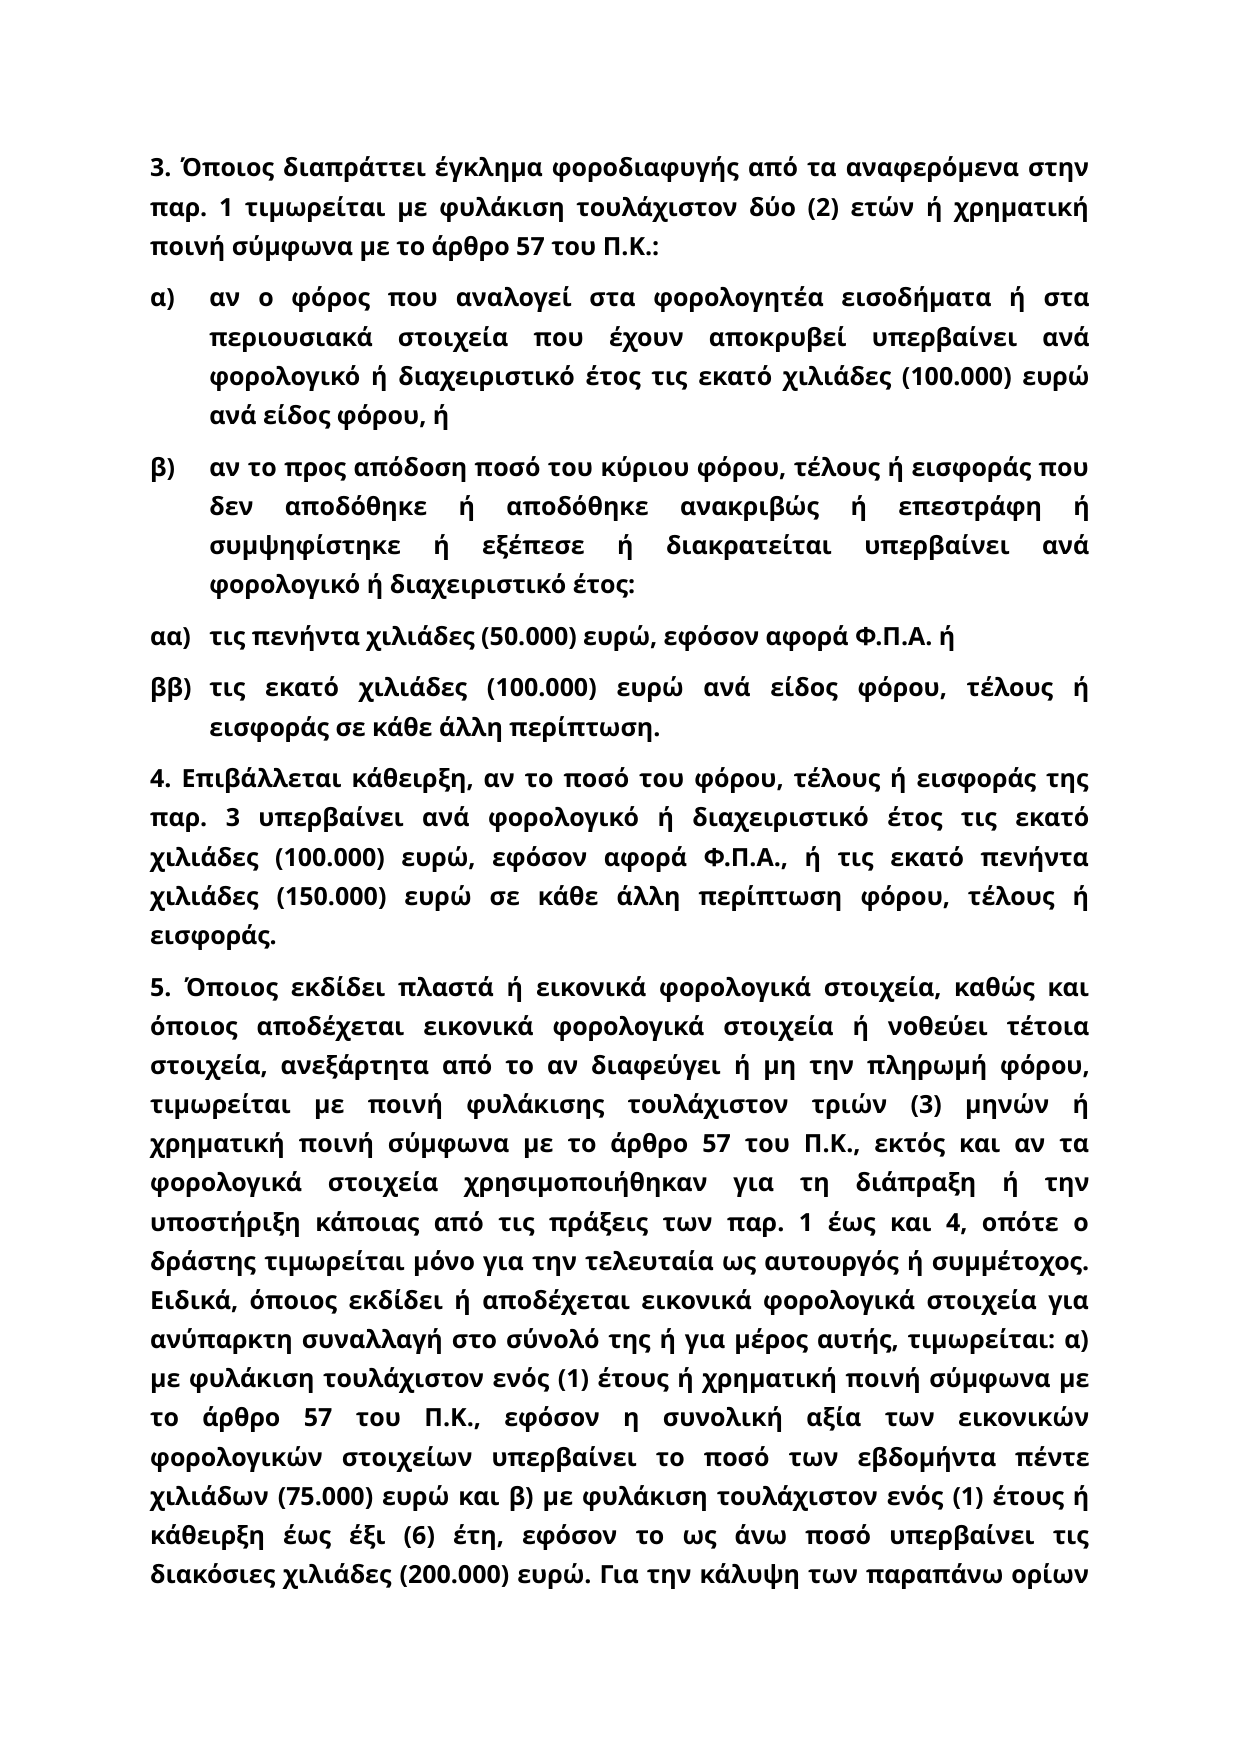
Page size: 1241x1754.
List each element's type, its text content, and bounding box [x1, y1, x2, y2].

list αα) τις πενήντα χιλιάδες (50.000) ευρώ, εφόσον αφορά Φ.Π.Α. ή [150, 618, 1090, 652]
text 3. Όποιος διαπράττει έγκλημα φοροδιαφυγής από τα αναφερόμενα στην παρ. 1 τιμωρείται με φυλάκιση τουλάχιστον δύο (2) ετών ή χρηματική ποινή σύμφωνα με το άρθρο 57 του Π.Κ.: [150, 150, 1090, 262]
text 4. Επιβάλλεται κάθειρξη, αν το ποσό του φόρου, τέλους ή εισφοράς της παρ. 3 υπερβαίνει ανά φορολογικό ή διαχειριστικό έτος τις εκατό χιλιάδες (100.000) ευρώ, εφόσον αφορά Φ.Π.Α., ή τις εκατό πενήντα χιλιάδες (150.000) ευρώ σε κάθε άλλη περίπτωση φόρου, τέλους ή εισφοράς. [150, 761, 1090, 952]
list α) αν ο φόρος που αναλογεί στα φορολογητέα εισοδήματα ή στα περιουσιακά στοιχεία που έχουν αποκρυβεί υπερβαίνει ανά φορολογικό ή διαχειριστικό έτος τις εκατό χιλιάδες (100.000) ευρώ ανά είδος φόρου, ή [150, 280, 1090, 432]
list ββ) τις εκατό χιλιάδες (100.000) ευρώ ανά είδος φόρου, τέλους ή εισφοράς σε κάθε άλλη περίπτωση. [150, 670, 1090, 743]
list β) αν το προς απόδοση ποσό του κύριου φόρου, τέλους ή εισφοράς που δεν αποδόθηκε ή αποδόθηκε ανακριβώς ή επεστράφη ή συμψηφίστηκε ή εξέπεσε ή διακρατείται υπερβαίνει ανά φορολογικό ή διαχειριστικό έτος: [150, 449, 1090, 601]
text 5. Όποιος εκδίδει πλαστά ή εικονικά φορολογικά στοιχεία, καθώς και όποιος αποδέχεται εικονικά φορολογικά στοιχεία ή νοθεύει τέτοια στοιχεία, ανεξάρτητα από το αν διαφεύγει ή μη την πληρωμή φόρου, τιμωρείται με ποινή φυλάκισης τουλάχιστον τριών (3) μηνών ή χρηματική ποινή σύμφωνα με το άρθρο 57 του Π.Κ., εκτός και αν τα φορολογικά στοιχεία χρησιμοποιήθηκαν για τη διάπραξη ή την υποστήριξη κάποιας από τις πράξεις των παρ. 1 έως και 4, οπότε ο δράστης τιμωρείται μόνο για την τελευταία ως αυτουργός ή συμμέτοχος. Ειδικά, όποιος εκδίδει ή αποδέχεται εικονικά φορολογικά στοιχεία για ανύπαρκτη συναλλαγή στο σύνολό της ή για μέρος αυτής, τιμωρείται: α) με φυλάκιση τουλάχιστον ενός (1) έτους ή χρηματική ποινή σύμφωνα με το άρθρο 57 του Π.Κ., εφόσον η συνολική αξία των εικονικών φορολογικών στοιχείων υπερβαίνει το ποσό των εβδομήντα πέντε χιλιάδων (75.000) ευρώ και β) με φυλάκιση τουλάχιστον ενός (1) έτους ή κάθειρξη έως έξι (6) έτη, εφόσον το ως άνω ποσό υπερβαίνει τις διακόσιες χιλιάδες (200.000) ευρώ. Για την κάλυψη των παραπάνω ορίων [150, 969, 1090, 1591]
